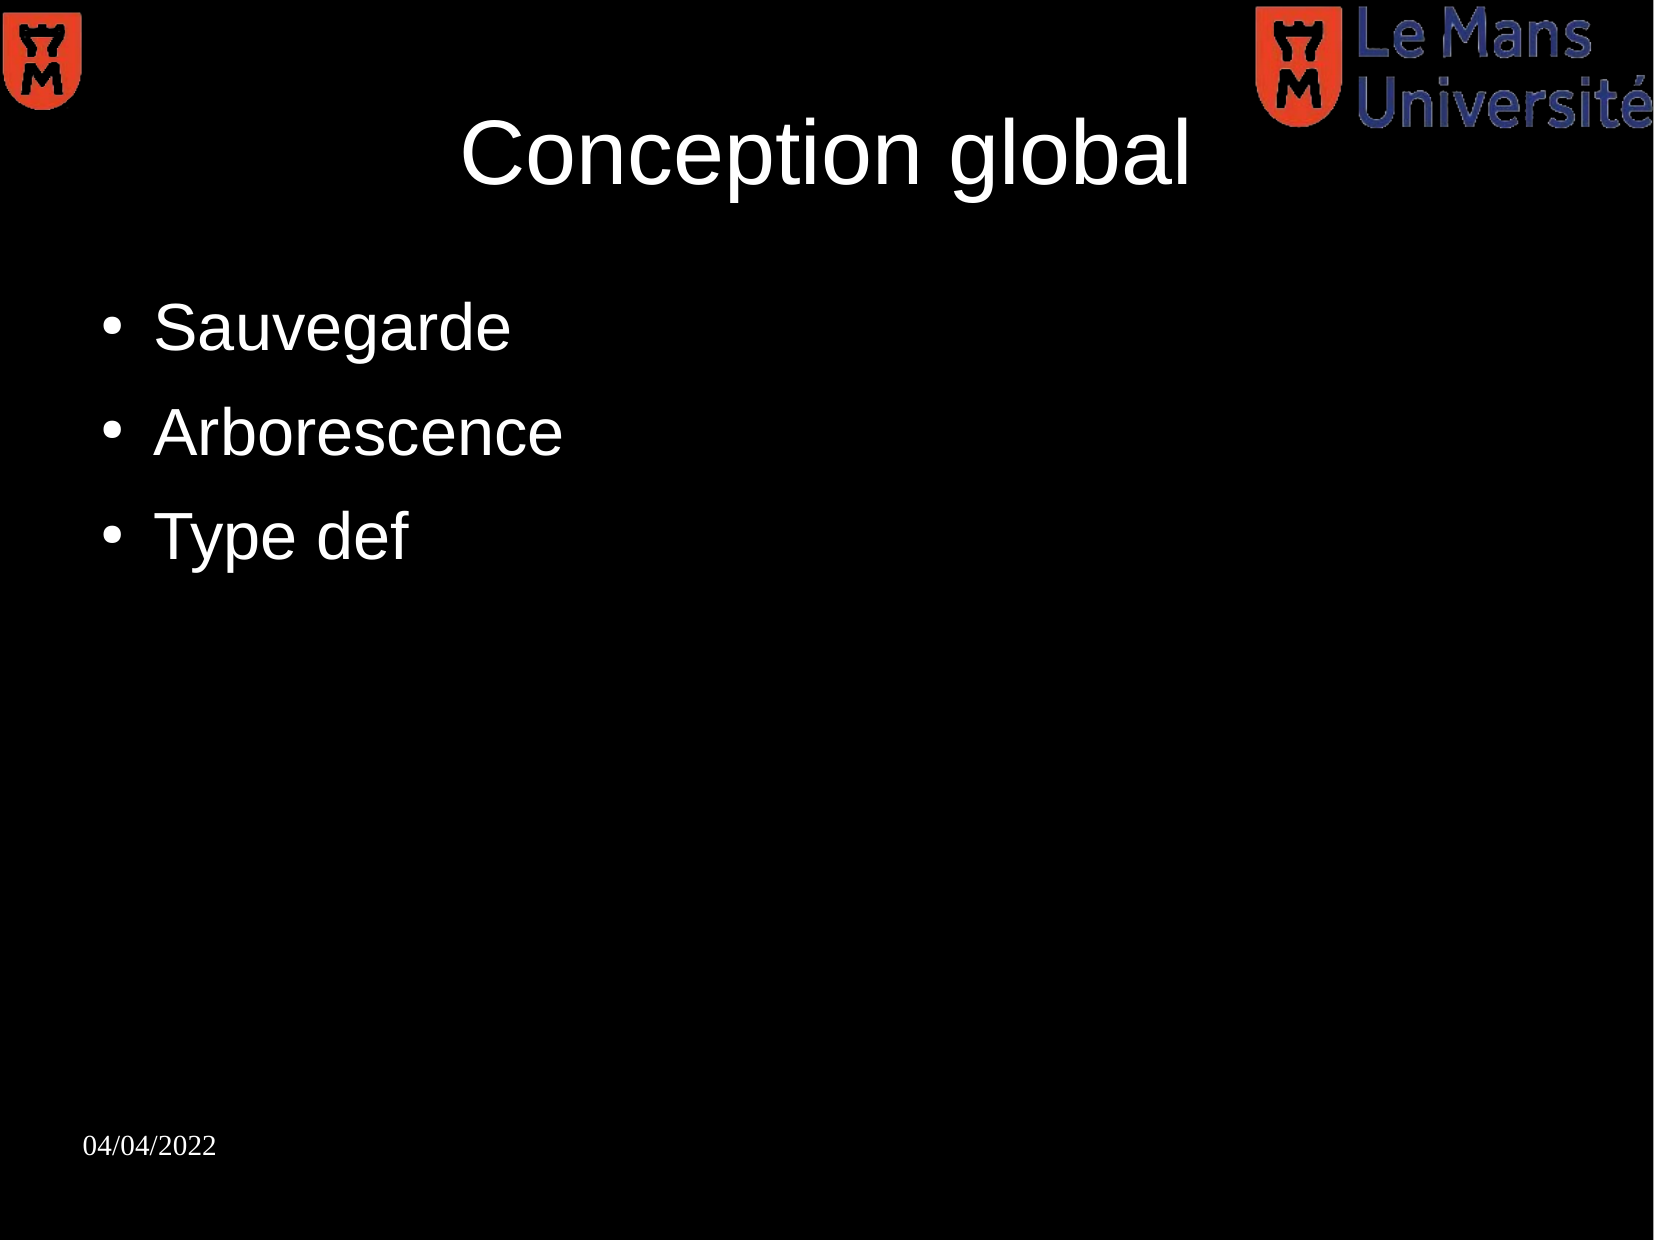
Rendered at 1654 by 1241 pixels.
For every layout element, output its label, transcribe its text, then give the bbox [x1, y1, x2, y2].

list Sauvegarde Arborescence Type def [82, 290, 1571, 1109]
title Conception global [82, 49, 1571, 257]
picture [1254, 5, 1654, 130]
picture [0, 0, 86, 119]
